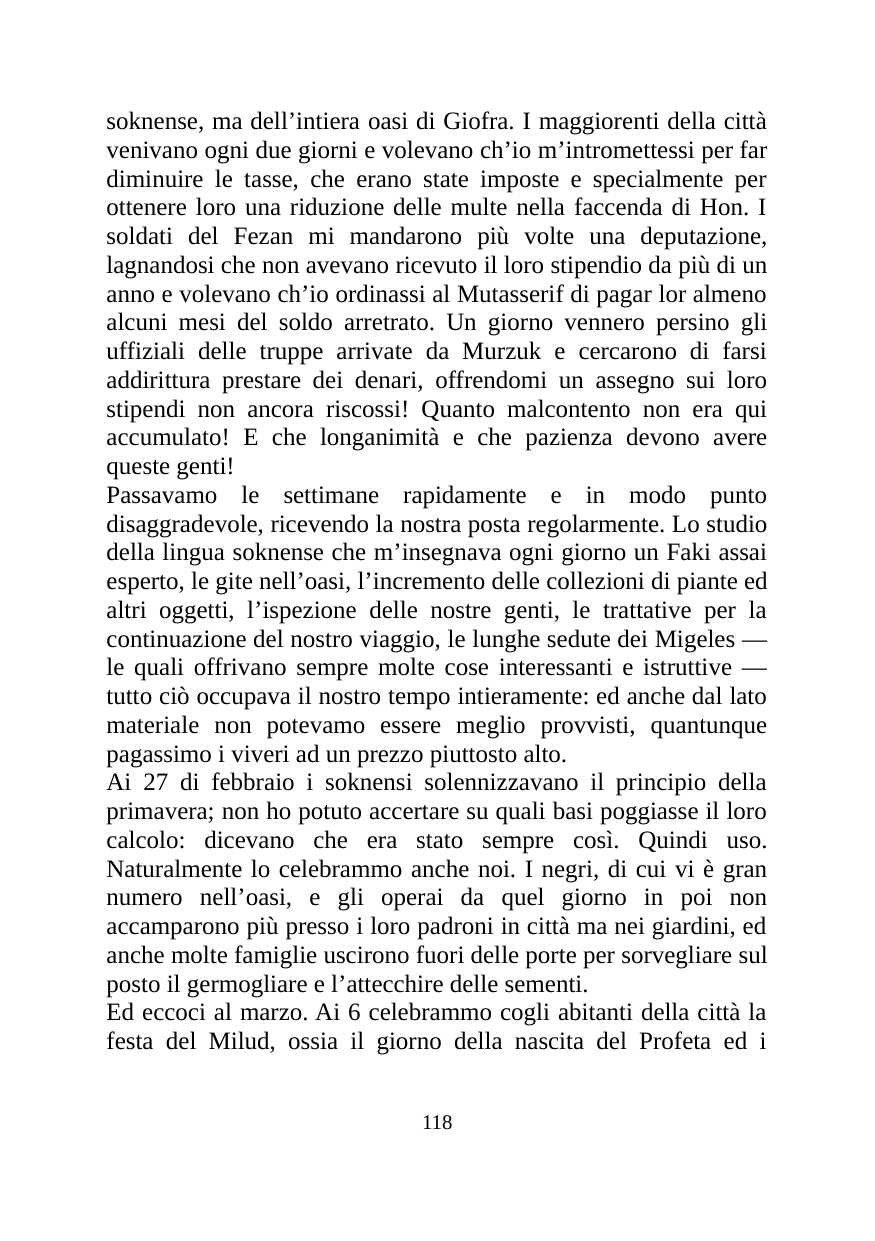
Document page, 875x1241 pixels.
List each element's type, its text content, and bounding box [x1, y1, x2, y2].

text Passavamo le settimane rapidamente e in modo punto disaggradevole, ricevendo la nostra posta regolarmente. Lo studio della lingua soknense che m’insegnava ogni giorno un Faki assai esperto, le gite nell’oasi, l’incremento delle collezioni di piante ed altri oggetti, l’ispezione delle nostre genti, le trattative per la continuazione del nostro viaggio, le lunghe sedute dei Migeles — le quali offrivano sempre molte cose interessanti e istruttive — tutto ciò occupava il nostro tempo intieramente: ed anche dal lato materiale non potevamo essere meglio provvisti, quantunque pagassimo i viveri ad un prezzo piuttosto alto. [106, 480, 768, 767]
text soknense, ma dell’intiera oasi di Giofra. I maggiorenti della città venivano ogni due giorni e volevano ch’io m’intromettessi per far diminuire le tasse, che erano state imposte e specialmente per ottenere loro una riduzione delle multe nella faccenda di Hon. I soldati del Fezan mi mandarono più volte una deputazione, lagnandosi che non avevano ricevuto il loro stipendio da più di un anno e volevano ch’io ordinassi al Mutasserif di pagar lor almeno alcuni mesi del soldo arretrato. Un giorno vennero persino gli uffiziali delle truppe arrivate da Murzuk e cercarono di farsi addirittura prestare dei denari, offrendomi un assegno sui loro stipendi non ancora riscossi! Quanto malcontento non era qui accumulato! E che longanimità e che pazienza devono avere queste genti! [106, 106, 768, 480]
text Ed eccoci al marzo. Ai 6 celebrammo cogli abitanti della città la festa del Milud, ossia il giorno della nascita del Profeta ed i [106, 997, 768, 1055]
text Ai 27 di febbraio i soknensi solennizzavano il principio della primavera; non ho potuto accertare su quali basi poggiasse il loro calcolo: dicevano che era stato sempre così. Quindi uso. Naturalmente lo celebrammo anche noi. I negri, di cui vi è gran numero nell’oasi, e gli operai da quel giorno in poi non accamparono più presso i loro padroni in città ma nei giardini, ed anche molte famiglie uscirono fuori delle porte per sorvegliare sul posto il germogliare e l’attecchire delle sementi. [106, 767, 768, 997]
